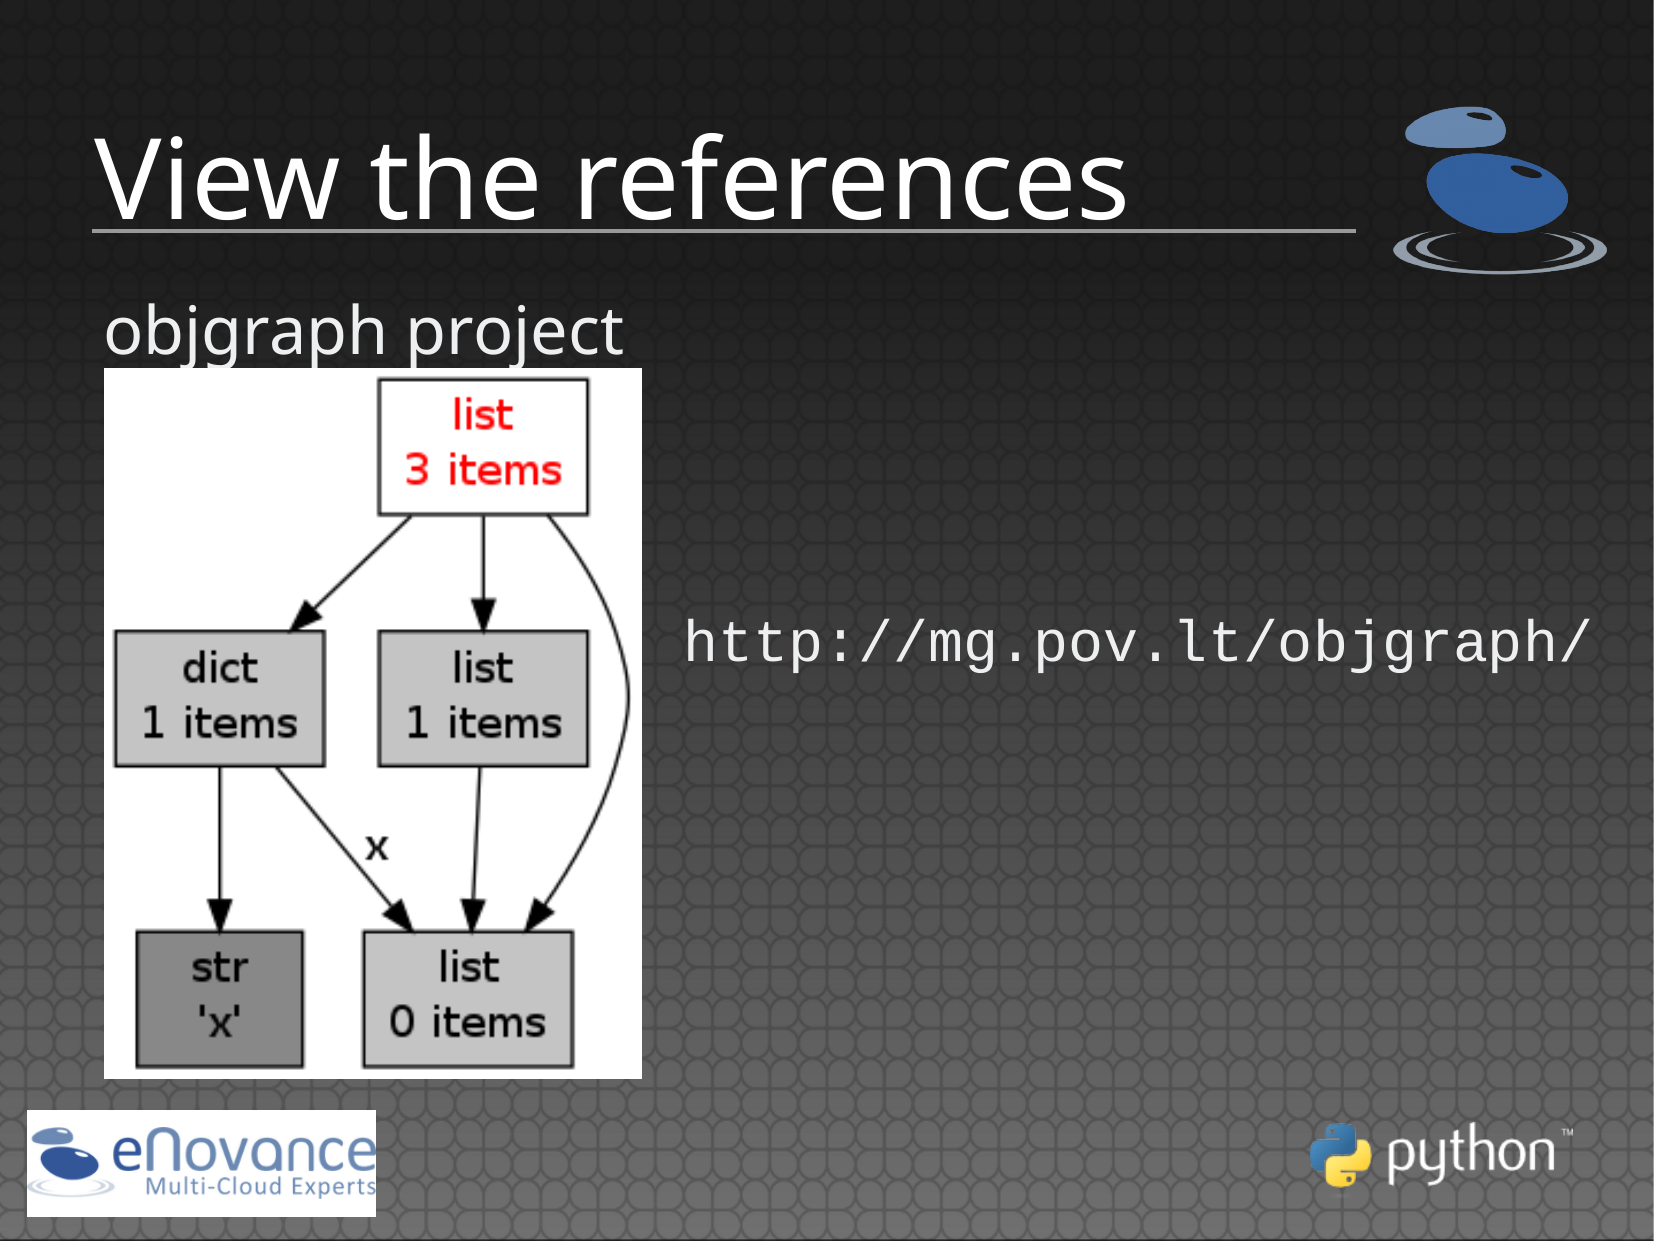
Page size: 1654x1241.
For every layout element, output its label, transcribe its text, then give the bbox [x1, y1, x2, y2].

picture [0, 0, 1654, 1241]
list objgraph project [32, 283, 1521, 489]
title View the references [94, 100, 1426, 251]
list http://mg.pov.lt/objgraph/ [642, 612, 1613, 701]
